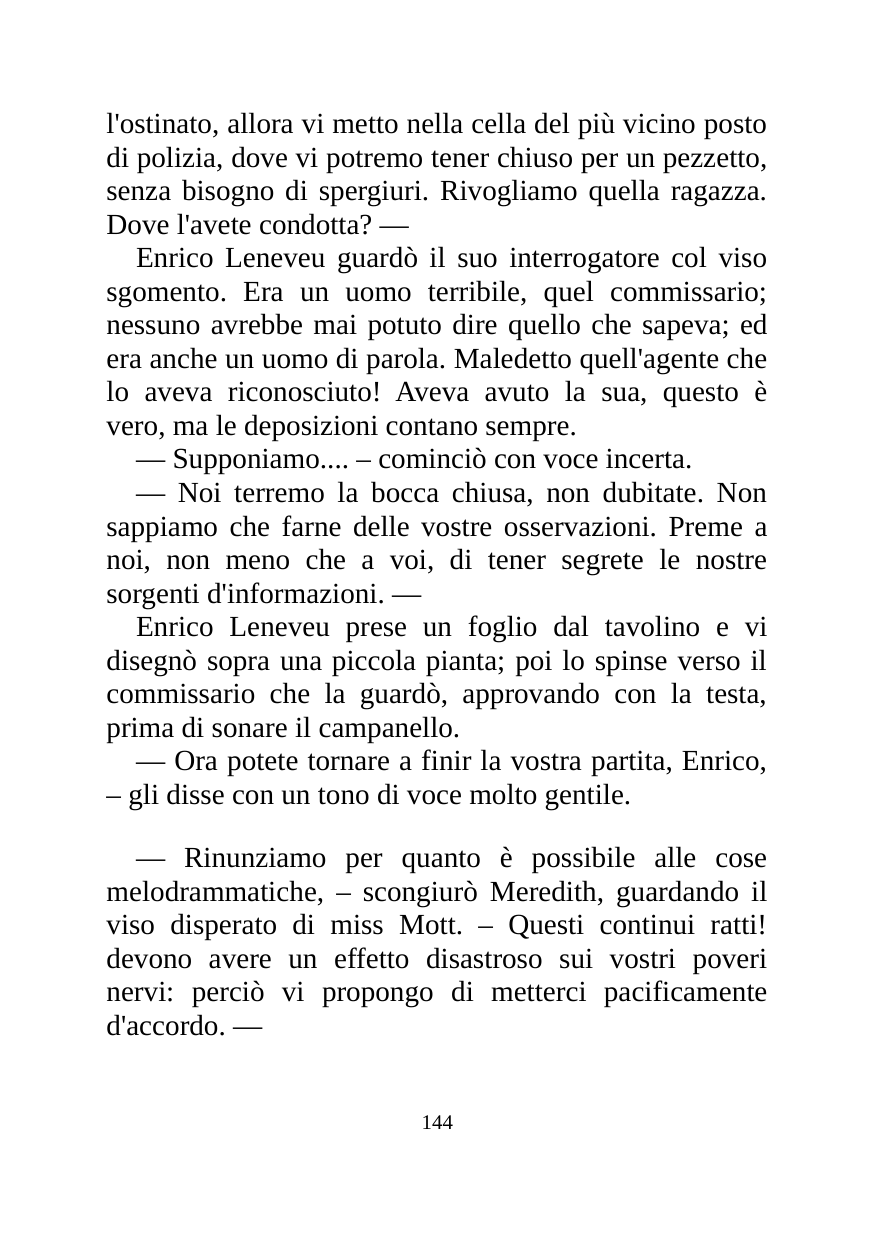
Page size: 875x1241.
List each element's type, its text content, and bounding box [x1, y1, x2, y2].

text — Ora potete tornare a finir la vostra partita, Enrico, – gli disse con un tono di voce molto gentile. [106, 743, 768, 811]
text Enrico Leneveu prese un foglio dal tavolino e vi disegnò sopra una piccola pianta; poi lo spinse verso il commissario che la guardò, approvando con la testa, prima di sonare il campanello. [106, 609, 768, 743]
text Enrico Leneveu guardò il suo interrogatore col viso sgomento. Era un uomo terribile, quel commissario; nessuno avrebbe mai potuto dire quello che sapeva; ed era anche un uomo di parola. Maledetto quell'agente che lo aveva riconosciuto! Aveva avuto la sua, questo è vero, ma le deposizioni contano sempre. [106, 240, 768, 442]
text — Noi terremo la bocca chiusa, non dubitate. Non sappiamo che farne delle vostre osservazioni. Preme a noi, non meno che a voi, di tener segrete le nostre sorgenti d'informazioni. — [106, 475, 768, 609]
text — Supponiamo.... – cominciò con voce incerta. [106, 442, 768, 475]
text — Rinunziamo per quanto è possibile alle cose melodrammatiche, – scongiurò Meredith, guardando il viso disperato di miss Mott. – Questi continui ratti! devono avere un effetto disastroso sui vostri poveri nervi: perciò vi propongo di metterci pacificamente d'accordo. — [106, 840, 768, 1041]
text l'ostinato, allora vi metto nella cella del più vicino posto di polizia, dove vi potremo tener chiuso per un pezzetto, senza bisogno di spergiuri. Rivogliamo quella ragazza. Dove l'avete condotta? — [106, 106, 768, 240]
